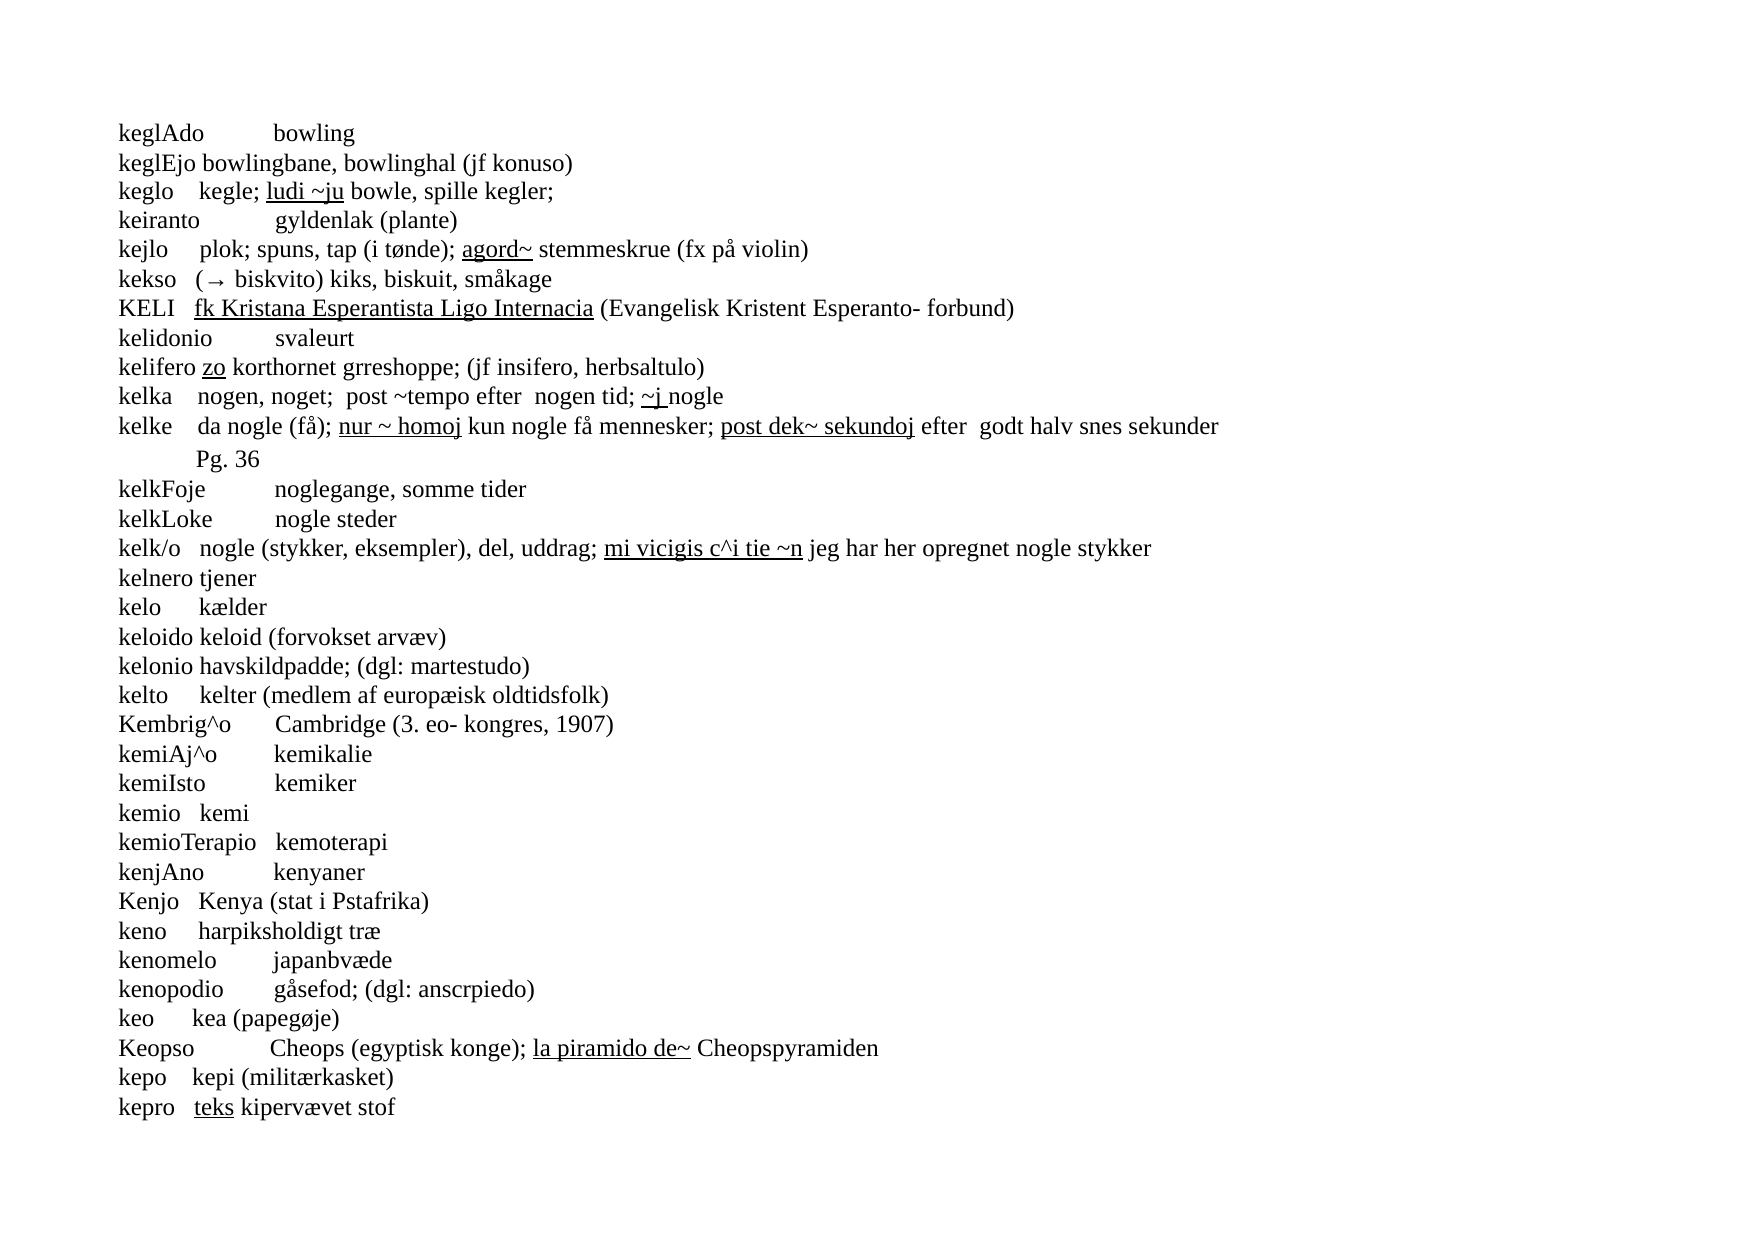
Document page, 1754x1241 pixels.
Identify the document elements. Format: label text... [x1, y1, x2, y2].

text Pg. 36 [118, 440, 1636, 474]
text kenjAno kenyaner [118, 857, 1636, 886]
text kelka nogen, noget; post ~tempo efter nogen tid; ~j nogle [118, 381, 1636, 411]
text kelo kælder [118, 592, 1636, 622]
text kelkLoke nogle steder [118, 504, 1636, 533]
text kenopodio gåsefod; (dgl: anscrpiedo) [118, 974, 1636, 1003]
text kemiAj^o kemikalie [118, 739, 1636, 768]
text Kembrig^o Cambridge (3. eo- kongres, 1907) [118, 709, 1636, 739]
text kelonio havskildpadde; (dgl: martestudo) [118, 651, 1636, 680]
text kelke da nogle (få); nur ~ homoj kun nogle få mennesker; post dek~ sekundoj efter godt halv snes sekunder [118, 411, 1636, 440]
text kelnero tjener [118, 563, 1636, 592]
text KELI fk Kristana Esperantista Ligo Internacia (Evangelisk Kristent Esperanto- forbund) [118, 293, 1636, 323]
text keo kea (papegøje) [118, 1003, 1636, 1033]
text kepo kepi (militærkasket) [118, 1062, 1636, 1092]
text kelidonio svaleurt [118, 323, 1636, 352]
text keglo kegle; ludi ~ju bowle, spille kegler; [118, 176, 1636, 205]
text keglAdo bowling [118, 118, 1636, 148]
text Kenjo Kenya (stat i Pstafrika) [118, 886, 1636, 916]
text kelto kelter (medlem af europæisk oldtidsfolk) [118, 680, 1636, 709]
text kelkFoje noglegange, somme tider [118, 474, 1636, 504]
text kemiIsto kemiker [118, 768, 1636, 798]
text keno harpiksholdigt træ [118, 916, 1636, 945]
text keloido keloid (forvokset arvæv) [118, 622, 1636, 651]
text keglEjo bowlingbane, bowlinghal (jf konuso) [118, 148, 1636, 176]
text kenomelo japanbvæde [118, 945, 1636, 974]
text kelk/o nogle (stykker, eksempler), del, uddrag; mi vicigis c^i tie ~n jeg har her opregnet nogle stykker [118, 533, 1636, 563]
text kemio kemi [118, 798, 1636, 827]
text kepro teks kipervævet stof [118, 1092, 1636, 1121]
text kelifero zo korthornet grreshoppe; (jf insifero, herbsaltulo) [118, 352, 1636, 381]
text kemioTerapio kemoterapi [118, 827, 1636, 857]
text keiranto gyldenlak (plante) [118, 205, 1636, 234]
text kejlo plok; spuns, tap (i tønde); agord~ stemmeskrue (fx på violin) [118, 234, 1636, 264]
text kekso (→ biskvito) kiks, biskuit, småkage [118, 264, 1636, 293]
text Keopso Cheops (egyptisk konge); la piramido de~ Cheopspyramiden [118, 1033, 1636, 1062]
